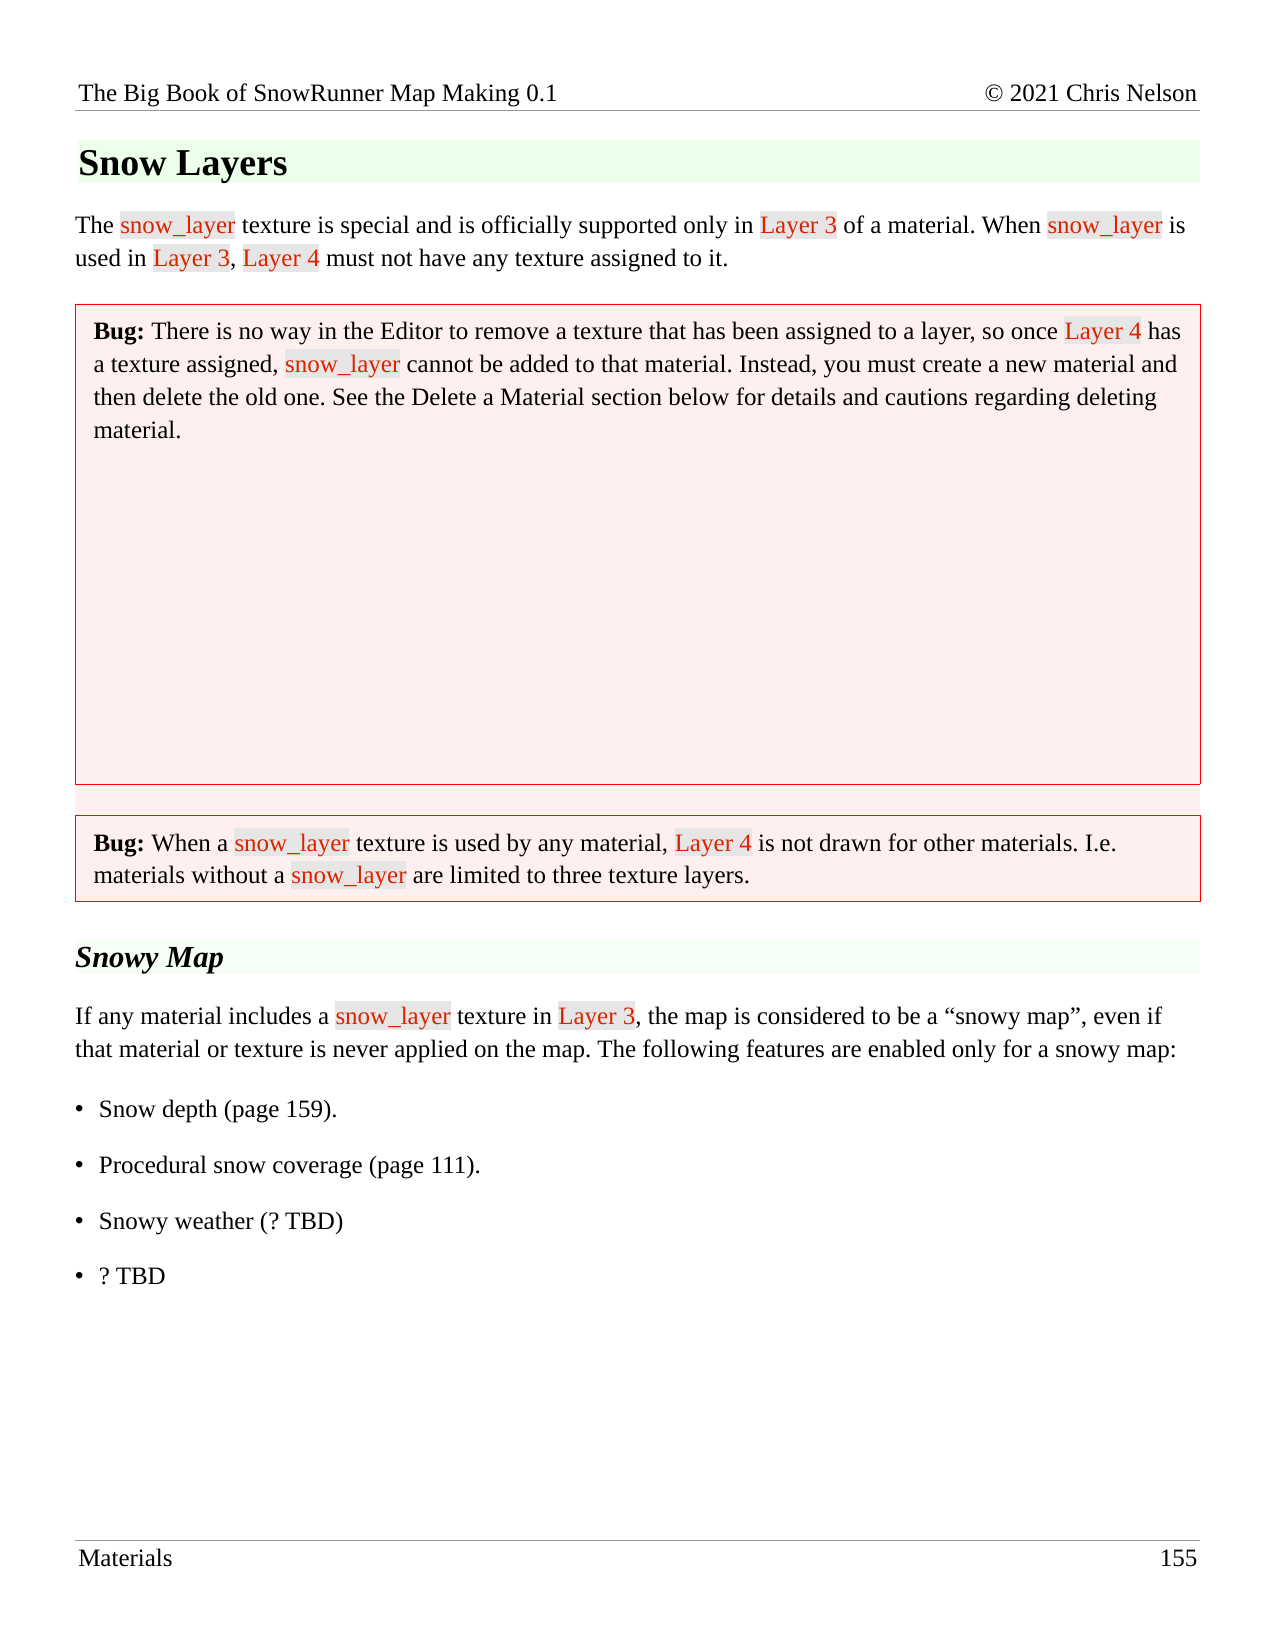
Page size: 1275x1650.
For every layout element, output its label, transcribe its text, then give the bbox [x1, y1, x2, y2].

list Procedural snow coverage (page 111). [75, 1150, 1200, 1179]
text If any material includes a snow_layer texture in Layer 3, the map is considered to be a “snowy map”, even if that material or texture is never applied on the map. The following features are enabled only for a snowy map: [75, 1001, 1200, 1063]
list Snow depth (page 159). [75, 1094, 1200, 1123]
text The snow_layer texture is special and is officially supported only in Layer 3 of a material. When snow_layer is used in Layer 3, Layer 4 must not have any texture assigned to it. [75, 211, 1200, 272]
list ? TBD [75, 1261, 1200, 1290]
list When a snow_layer texture is used by any material, Layer 4 is not drawn for other materials. I.e. materials without a snow_layer are limited to three texture layers. [76, 816, 1200, 901]
subtitle Snow Layers [78, 140, 1200, 183]
subtitle Snowy Map [75, 939, 1200, 974]
list There is no way in the Editor to remove a texture that has been assigned to a layer, so once Layer 4 has a texture assigned, snow_layer cannot be added to that material. Instead, you must create a new material and then delete the old one. See the Delete a Material section below for details and cautions regarding deleting material. [76, 305, 1200, 444]
list Snowy weather (? TBD) [75, 1206, 1200, 1234]
